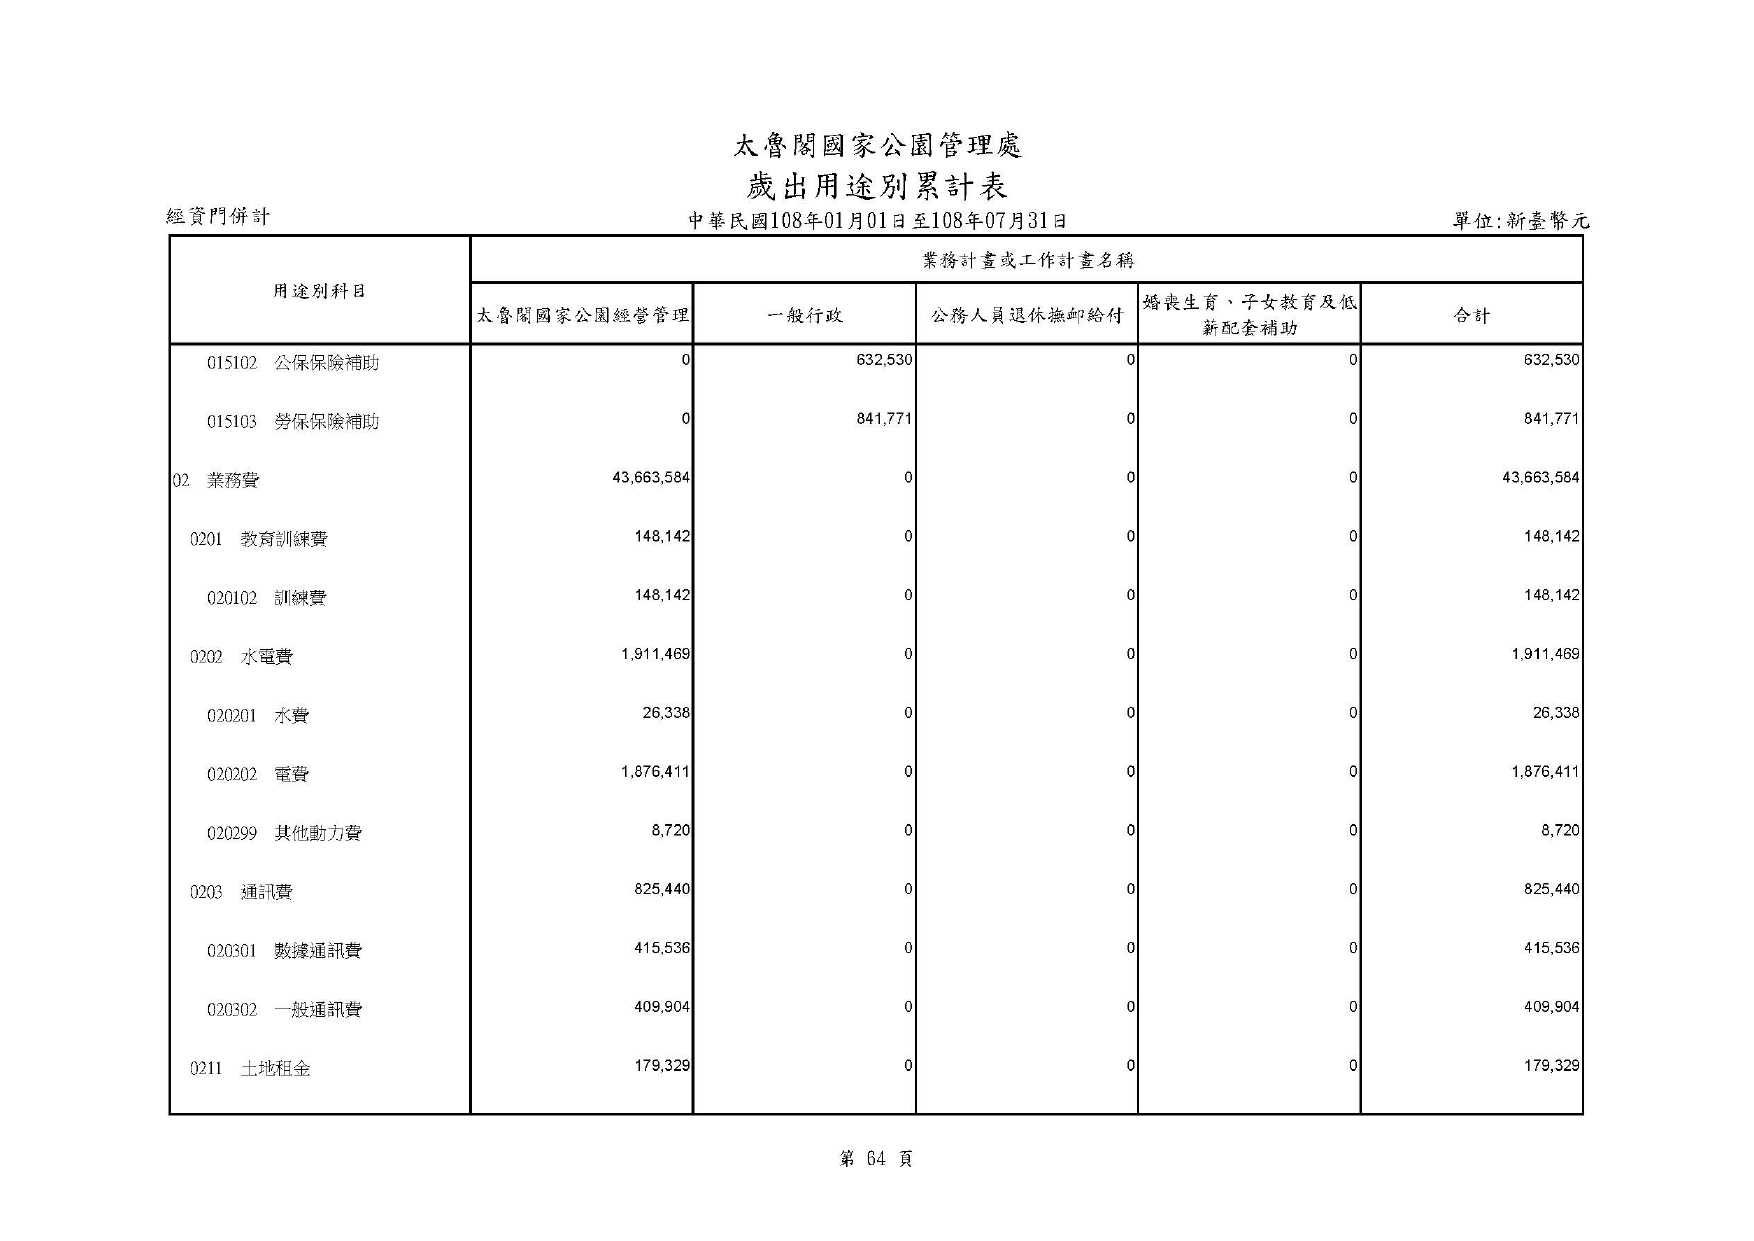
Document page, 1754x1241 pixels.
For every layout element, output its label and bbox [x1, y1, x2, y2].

picture [59, 59, 1695, 1216]
